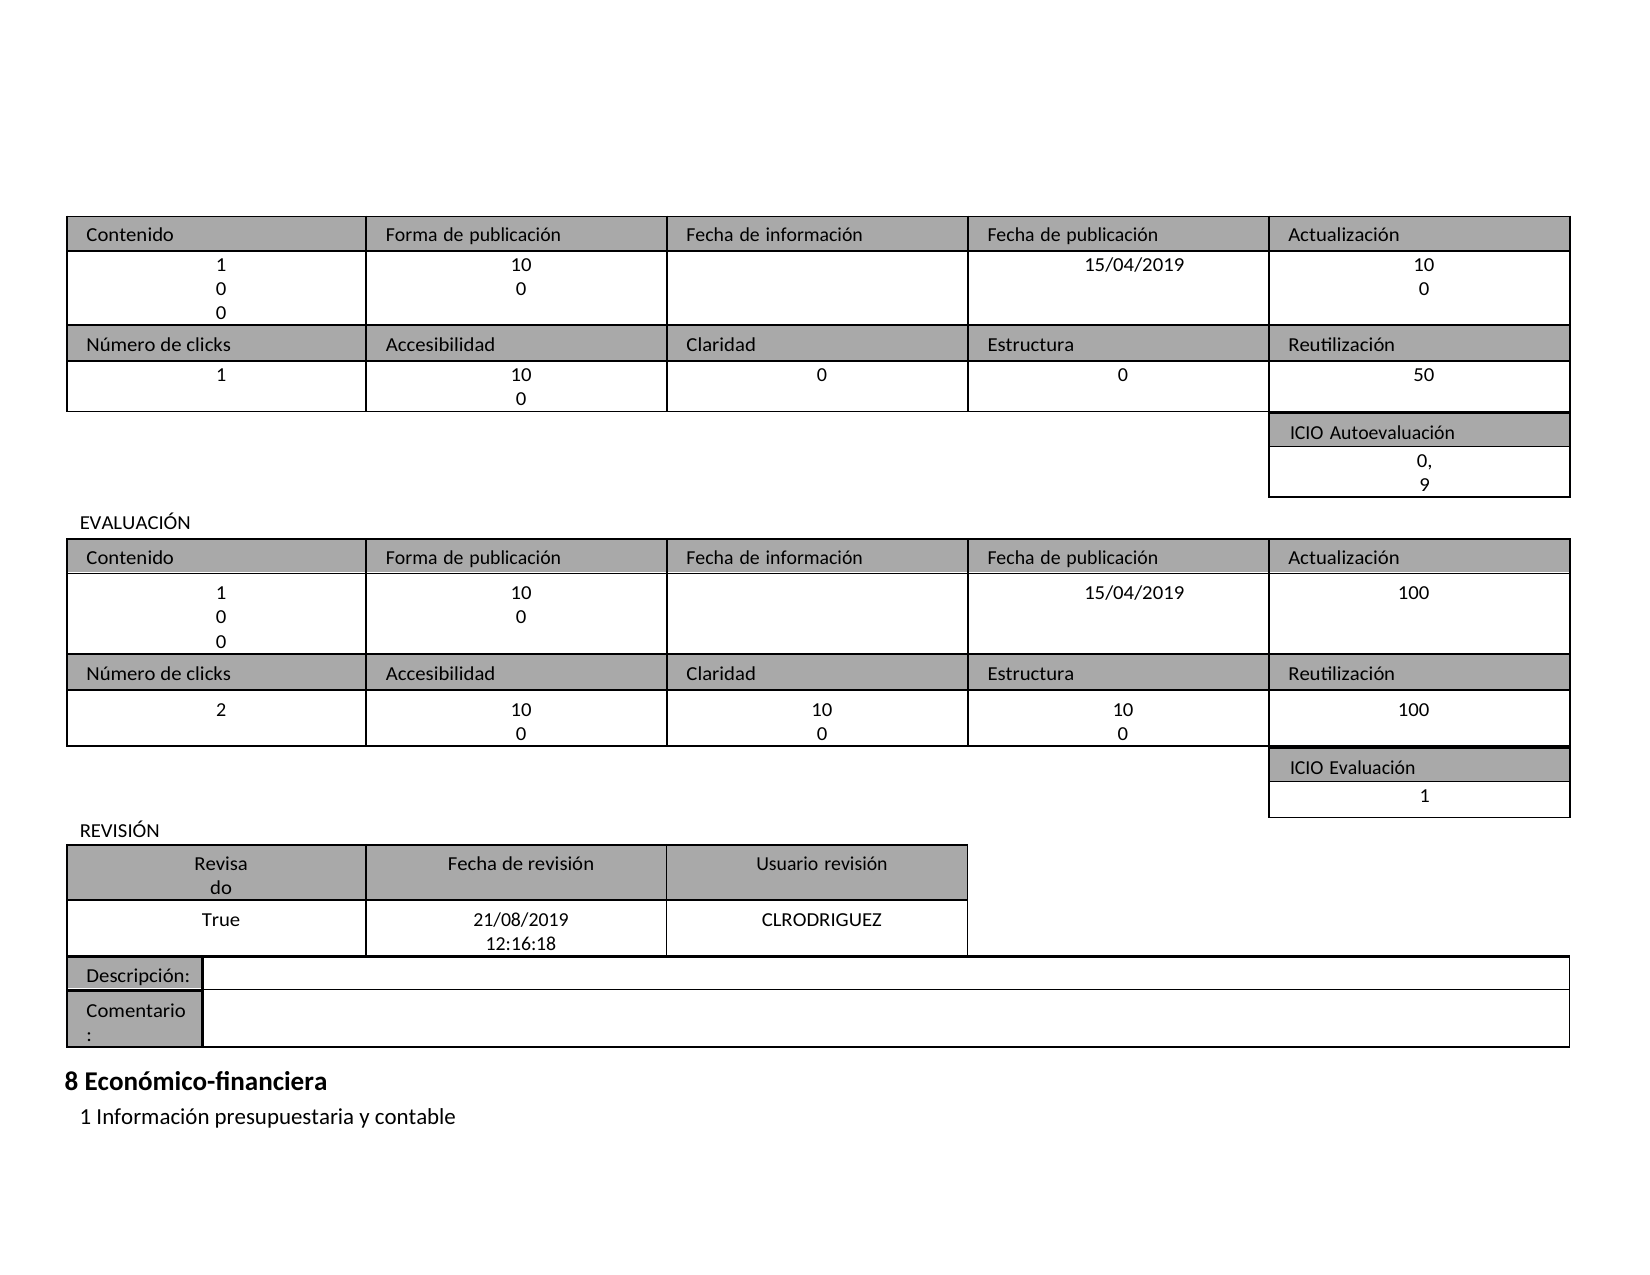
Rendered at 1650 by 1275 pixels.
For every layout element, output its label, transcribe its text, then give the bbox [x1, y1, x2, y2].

table_cell 1 [68, 362, 365, 411]
table_cell 100 [668, 691, 967, 745]
table_cell Comentario: [68, 992, 201, 1046]
table_header Forma de publicación [367, 540, 666, 572]
table_cell [204, 958, 1569, 988]
table_header Contenido [68, 217, 365, 250]
table_cell Reutilización [1270, 655, 1569, 689]
table_cell Estructura [969, 655, 1268, 689]
table_cell 15/04/2019 [969, 252, 1268, 324]
table_header Fecha de información [668, 540, 967, 572]
table_cell Claridad [668, 655, 967, 689]
table_cell 1 [1270, 782, 1569, 816]
table_cell [668, 252, 967, 324]
table_header Actualización [1270, 540, 1569, 572]
table_cell Reutilización [1270, 326, 1569, 360]
subtitle Información presupuestaria y contable [79, 1102, 1594, 1131]
table_cell [668, 574, 967, 653]
table_header [968, 844, 1569, 955]
table_header Forma de publicación [367, 217, 666, 250]
table_cell CLRODRIGUEZ [667, 901, 967, 955]
table_header Fecha de publicación [969, 217, 1268, 250]
table_cell 100 [68, 252, 365, 324]
table_cell 100 [68, 574, 365, 653]
table_cell 0,9 [1270, 447, 1569, 496]
table_cell [67, 747, 1268, 816]
table_header Contenido [68, 540, 365, 572]
table_header Revisado [68, 846, 365, 899]
table_cell 100 [969, 691, 1268, 745]
table_cell [67, 412, 1268, 496]
table_cell 50 [1270, 362, 1569, 411]
table_header Fecha de revisión [367, 846, 666, 899]
table_cell 0 [969, 362, 1268, 411]
text REVISIÓN [79, 818, 1594, 842]
table_cell 21/08/2019 12:16:18 [367, 901, 666, 955]
table_cell 100 [1270, 252, 1569, 324]
table_cell 100 [367, 362, 666, 411]
table_cell 100 [1270, 691, 1569, 745]
table_cell Accesibilidad [367, 326, 666, 360]
table_cell 100 [367, 574, 666, 653]
table_cell 2 [68, 691, 365, 745]
table_cell True [68, 901, 365, 955]
table_header Fecha de información [668, 217, 967, 250]
table_header Fecha de publicación [969, 540, 1268, 572]
table_cell 100 [367, 691, 666, 745]
text EVALUACIÓN [79, 511, 1594, 535]
table_cell Accesibilidad [367, 655, 666, 689]
table_cell Claridad [668, 326, 967, 360]
table_cell ICIO Autoevaluación [1270, 414, 1569, 446]
table_cell Número de clicks [68, 326, 365, 360]
table_header Actualización [1270, 217, 1569, 250]
table_cell Estructura [969, 326, 1268, 360]
table_cell 0 [668, 362, 967, 411]
table_cell ICIO Evaluación [1270, 749, 1569, 781]
table_cell Descripción: [68, 958, 201, 988]
table_cell [204, 990, 1569, 1046]
subtitle Económico-financiera [64, 1064, 1594, 1097]
table_cell 15/04/2019 [969, 574, 1268, 653]
table_cell Número de clicks [68, 655, 365, 689]
table_cell 100 [1270, 574, 1569, 653]
table_cell 100 [367, 252, 666, 324]
table_header Usuario revisión [667, 846, 967, 899]
